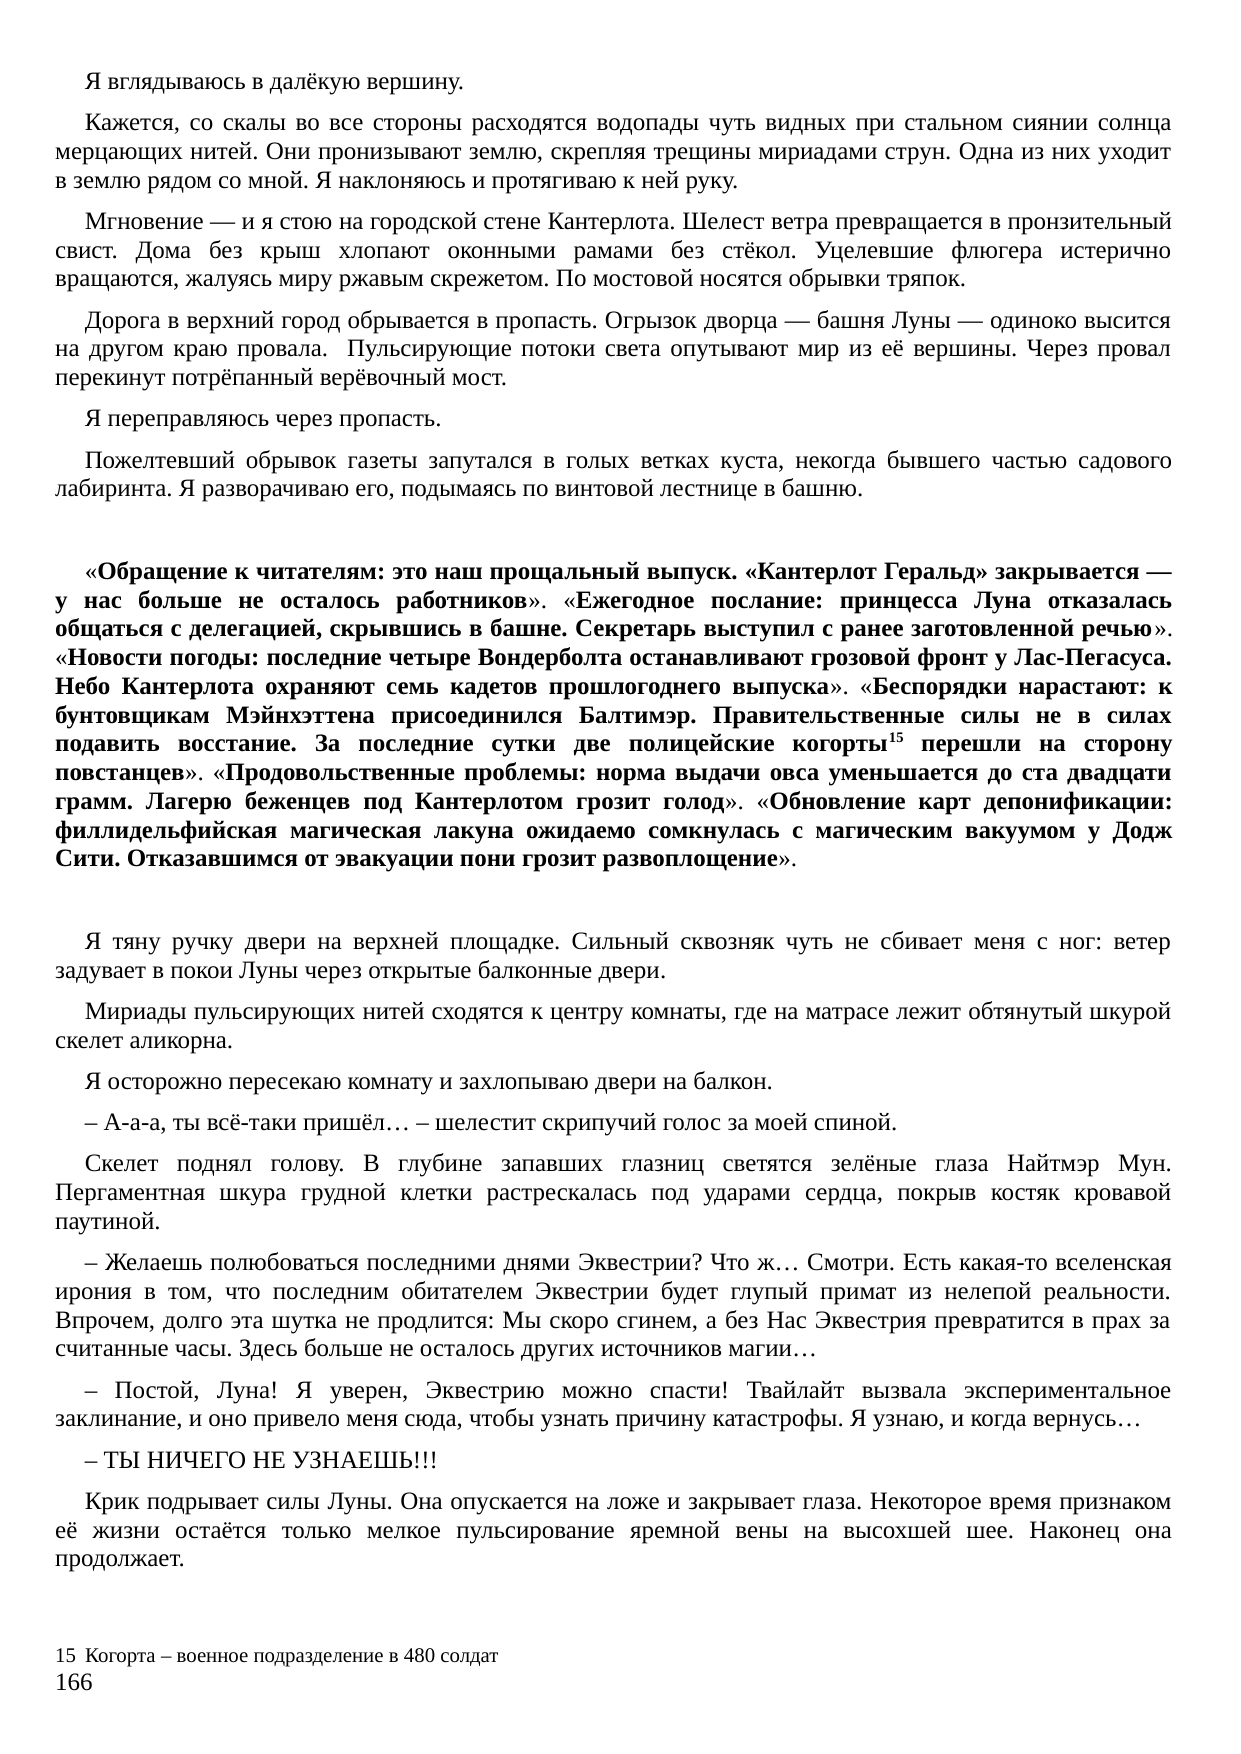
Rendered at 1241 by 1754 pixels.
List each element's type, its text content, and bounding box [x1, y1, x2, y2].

text Я тяну ручку двери на верхней площадке. Сильный сквозняк чуть не сбивает меня с ног: ветер задувает в покои Луны через открытые балконные двери. [55, 926, 1173, 983]
text – Постой, Луна! Я уверен, Эквестрию можно спасти! Твайлайт вызвала экспериментальное заклинание, и оно привело меня сюда, чтобы узнать причину катастрофы. Я узнаю, и когда вернусь… [55, 1375, 1173, 1432]
text – ТЫ НИЧЕГО НЕ УЗНАЕШЬ!!! [55, 1445, 1173, 1473]
text Я вглядываюсь в далёкую вершину. [55, 66, 1173, 95]
text Пожелтевший обрывок газеты запутался в голых ветках куста, некогда бывшего частью садового лабиринта. Я разворачиваю его, подымаясь по винтовой лестнице в башню. [55, 445, 1173, 502]
text – А-а-а, ты всё-таки пришёл… – шелестит скрипучий голос за моей спиной. [55, 1107, 1173, 1136]
text Я переправляюсь через пропасть. [55, 403, 1173, 432]
text Мгновение — и я стою на городской стене Кантерлота. Шелест ветра превращается в пронзительный свист. Дома без крыш хлопают оконными рамами без стёкол. Уцелевшие флюгера истерично вращаются, жалуясь миру ржавым скрежетом. По мостовой носятся обрывки тряпок. [55, 206, 1173, 292]
text Я осторожно пересекаю комнату и захлопываю двери на балкон. [55, 1066, 1173, 1095]
text Когорта – военное подразделение в 480 солдат [55, 1642, 1173, 1667]
text – Желаешь полюбоваться последними днями Эквестрии? Что ж… Смотри. Есть какая-то вселенская ирония в том, что последним обитателем Эквестрии будет глупый примат из нелепой реальности. Впрочем, долго эта шутка не продлится: Мы скоро сгинем, а без Нас Эквестрия превратится в прах за считанные часы. Здесь больше не осталось других источников магии… [55, 1247, 1173, 1362]
text Крик подрывает силы Луны. Она опускается на ложе и закрывает глаза. Некоторое время признаком её жизни остаётся только мелкое пульсирование яремной вены на высохшей шее. Наконец она продолжает. [55, 1486, 1173, 1572]
text Кажется, со скалы во все стороны расходятся водопады чуть видных при стальном сиянии солнца мерцающих нитей. Они пронизывают землю, скрепляя трещины мириадами струн. Одна из них уходит в землю рядом со мной. Я наклоняюсь и протягиваю к ней руку. [55, 107, 1173, 193]
text Мириады пульсирующих нитей сходятся к центру комнаты, где на матрасе лежит обтянутый шкурой скелет аликорна. [55, 996, 1173, 1053]
text Дорога в верхний город обрывается в пропасть. Огрызок дворца — башня Луны — одиноко высится на другом краю провала. Пульсирующие потоки света опутывают мир из её вершины. Через провал перекинут потрёпанный верёвочный мост. [55, 305, 1173, 391]
text «Обращение к читателям: это наш прощальный выпуск. «Кантерлот Геральд» закрывается — у нас больше не осталось работников». «Ежегодное послание: принцесса Луна отказалась общаться с делегацией, скрывшись в башне. Секретарь выступил с ранее заготовленной речью». «Новости погоды: последние четыре Вондерболта останавливают грозовой фронт у Лас-Пегасуса. Небо Кантерлота охраняют семь кадетов прошлогоднего выпуска». «Беспорядки нарастают: к бунтовщикам Мэйнхэттена присоединился Балтимэр. Правительственные силы не в силах подавить восстание. За последние сутки две полицейские когорты перешли на сторону повстанцев». «Продовольственные проблемы: норма выдачи овса уменьшается до ста двадцати грамм. Лагерю беженцев под Кантерлотом грозит голод». «Обновление карт депонификации: филлидельфийская магическая лакуна ожидаемо сомкнулась с магическим вакуумом у Додж Сити. Отказавшимся от эвакуации пони грозит развоплощение». [55, 556, 1173, 872]
text Скелет поднял голову. В глубине запавших глазниц светятся зелёные глаза Найтмэр Мун. Пергаментная шкура грудной клетки растрескалась под ударами сердца, покрыв костяк кровавой паутиной. [55, 1148, 1173, 1235]
